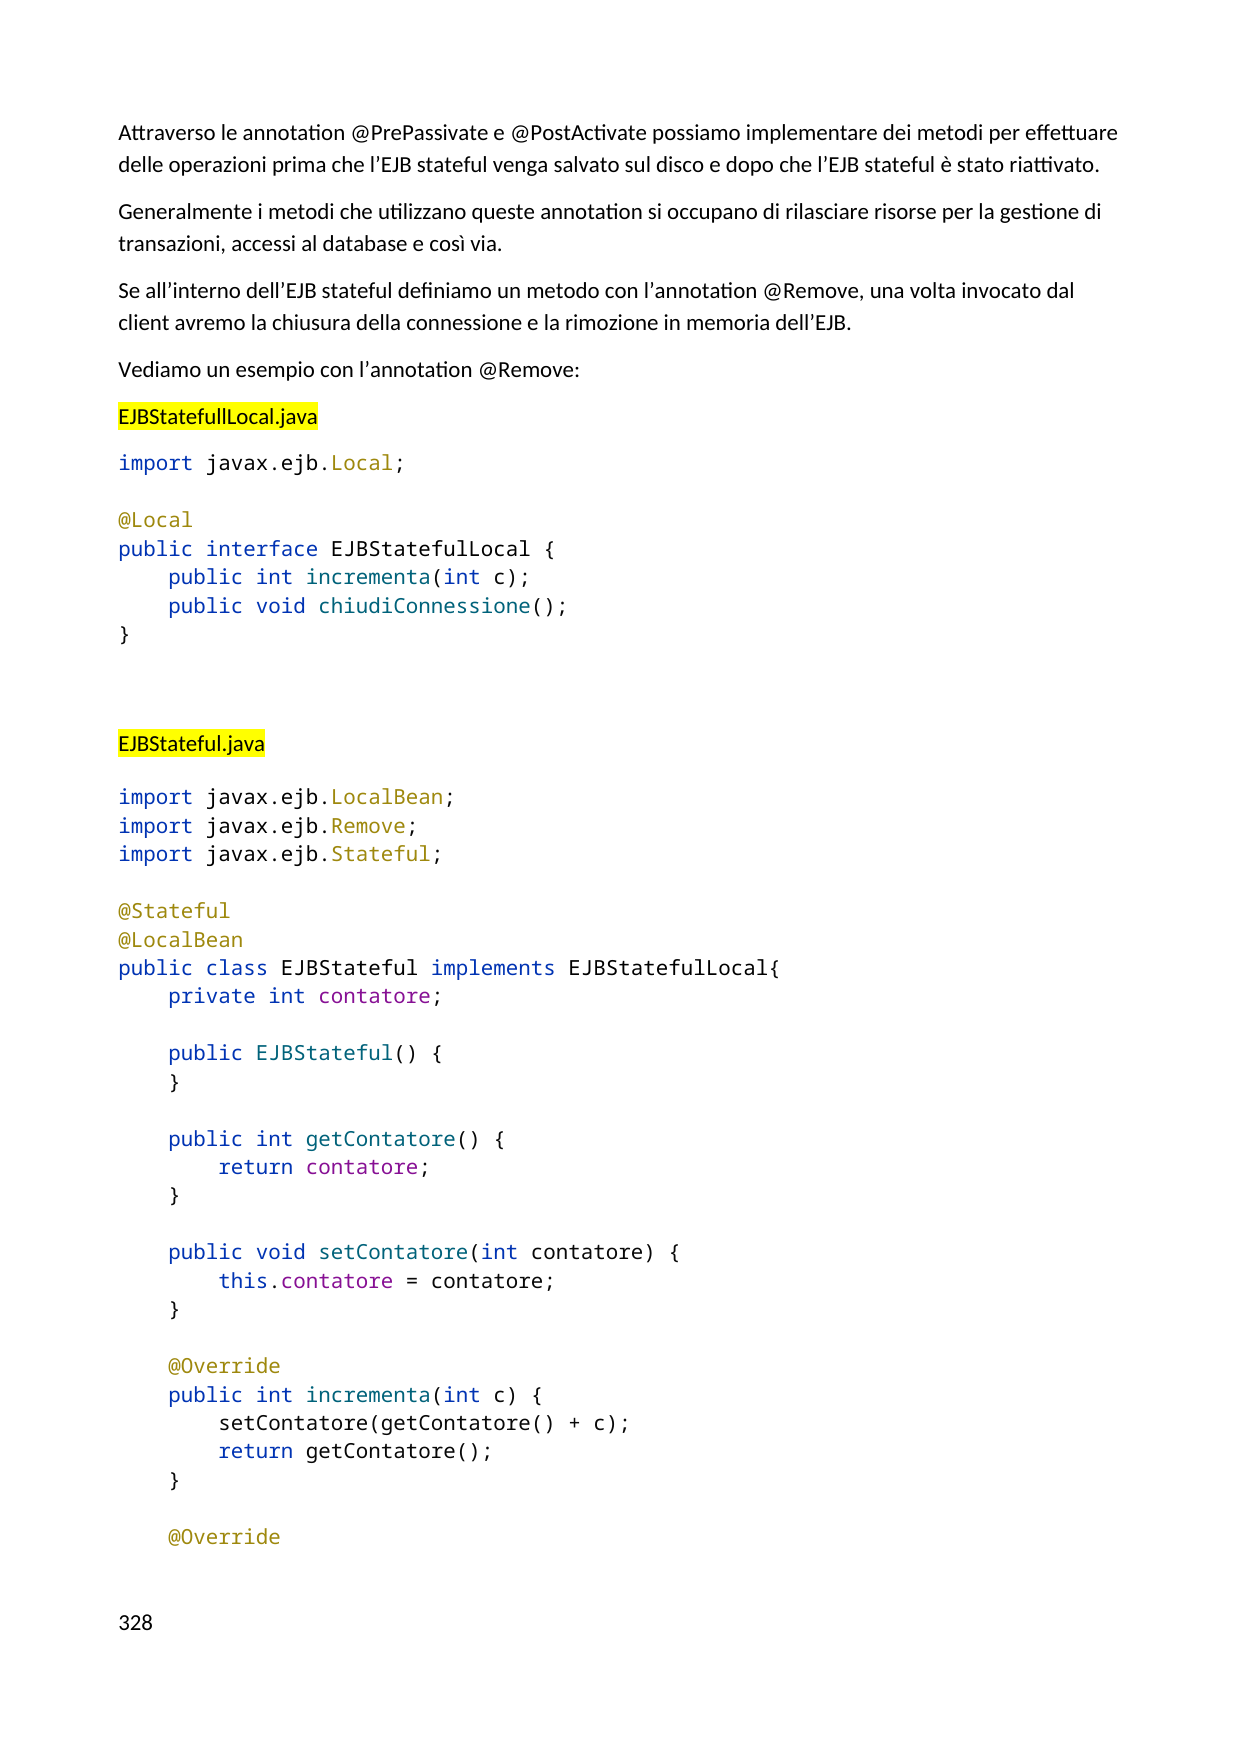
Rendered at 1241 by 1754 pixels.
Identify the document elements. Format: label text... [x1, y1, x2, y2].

text Vediamo un esempio con l’annotation @Remove: [118, 355, 1122, 383]
text Attraverso le annotation @PrePassivate e @PostActivate possiamo implementare dei metodi per effettuare delle operazioni prima che l’EJB stateful venga salvato sul disco e dopo che l’EJB stateful è stato riattivato. [118, 118, 1122, 178]
text Generalmente i metodi che utilizzano queste annotation si occupano di rilasciare risorse per la gestione di transazioni, accessi al database e così via. [118, 197, 1122, 257]
text Se all’interno dell’EJB stateful definiamo un metodo con l’annotation @Remove, una volta invocato dal client avremo la chiusura della connessione e la rimozione in memoria dell’EJB. [118, 276, 1122, 336]
text import javax.ejb.LocalBean; import javax.ejb.Remove; import javax.ejb.Stateful; @Stateful @LocalBean public class EJBStateful implements EJBStatefulLocal{ private int contatore; public EJBStateful() { } public int getContatore() { return contatore; } public void setContatore(int contatore) { this.contatore = contatore; } @Override public int incrementa(int c) { setContatore(getContatore() + c); return getContatore(); } @Override [118, 782, 1122, 1550]
text EJBStatefullLocal.java [118, 402, 1122, 430]
text EJBStateful.java [118, 729, 1122, 757]
text import javax.ejb.Local; @Local public interface EJBStatefulLocal { public int incrementa(int c); public void chiudiConnessione(); } [118, 448, 1122, 648]
